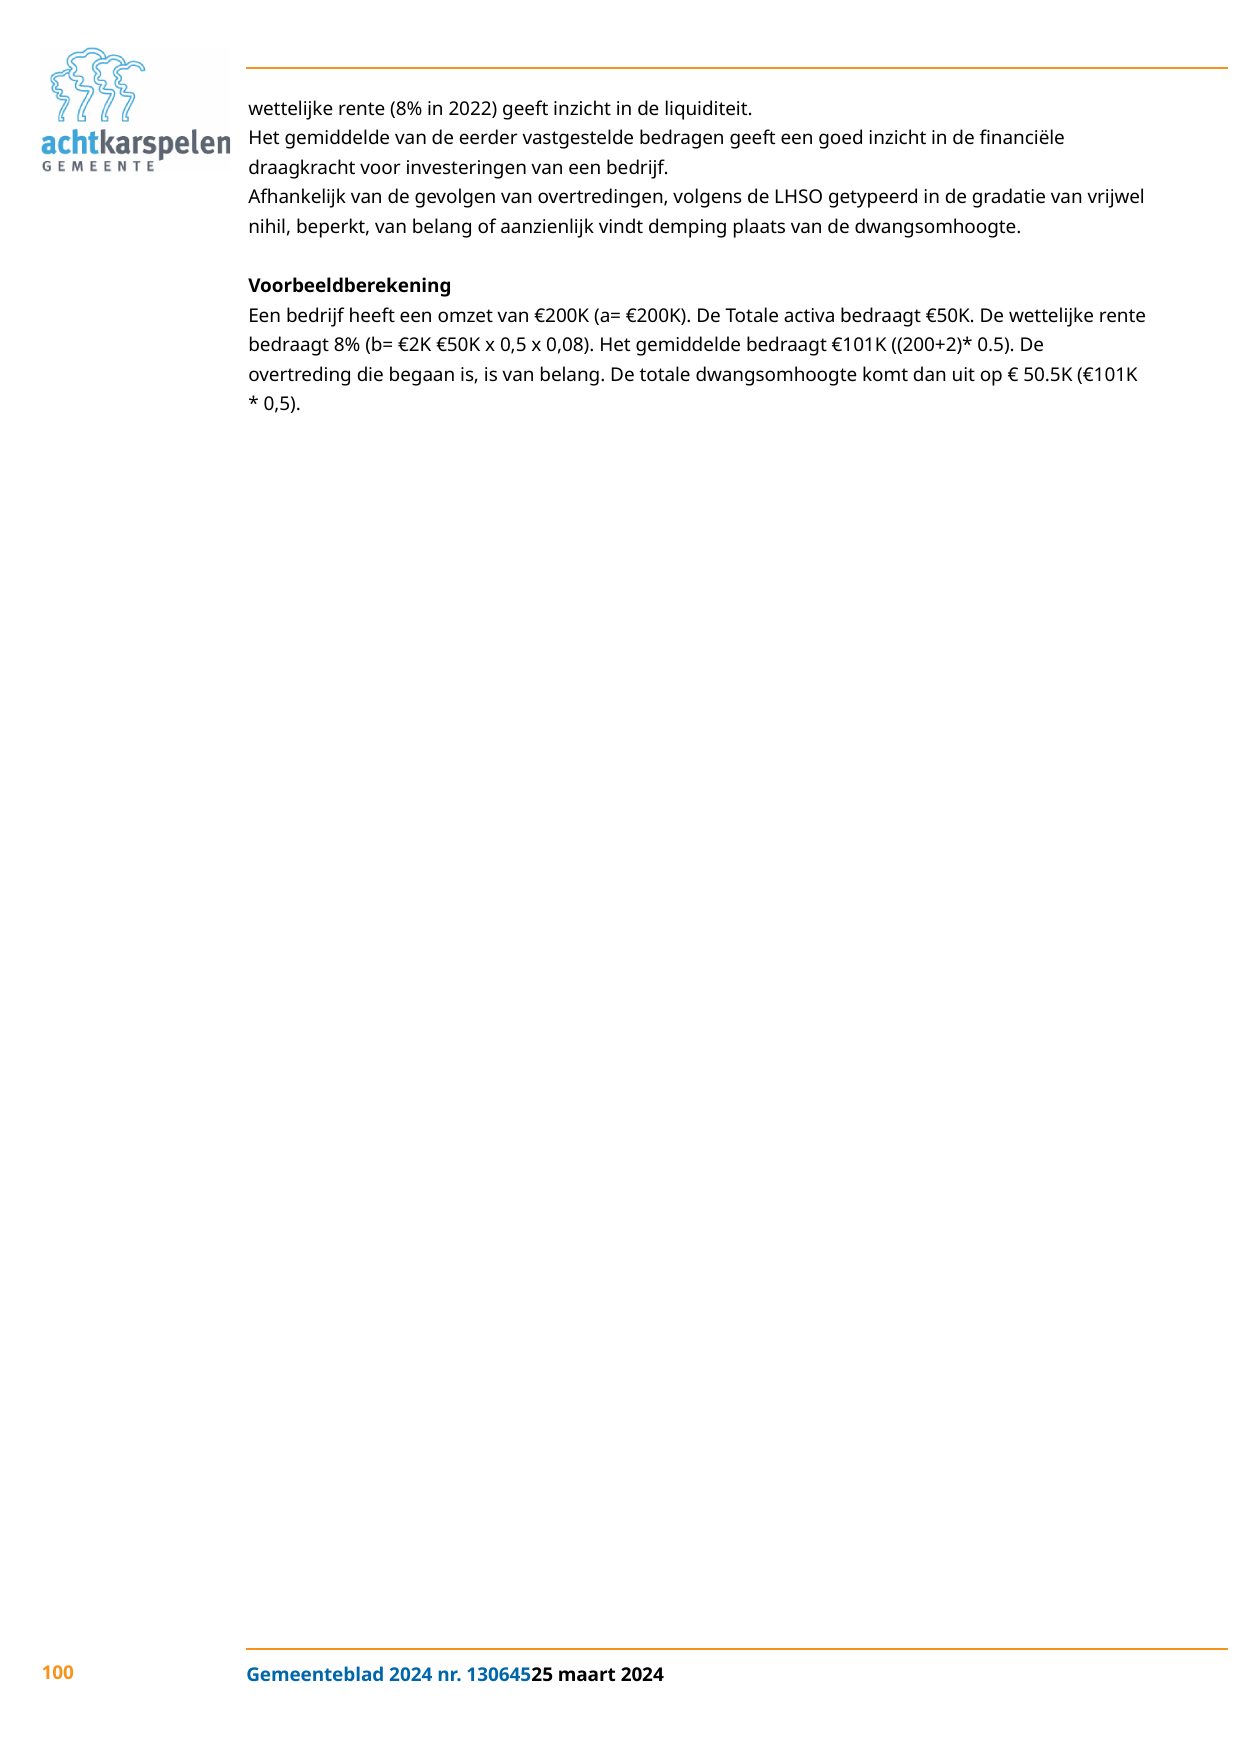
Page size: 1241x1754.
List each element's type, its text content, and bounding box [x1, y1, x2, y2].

text Het gemiddelde van de eerder vastgestelde bedragen geeft een goed inzicht in de financiële draagkracht voor investeringen van een bedrijf. [248, 124, 1152, 180]
text Voorbeeldberekening [248, 272, 1152, 298]
text Een bedrijf heeft een omzet van €200K (a= €200K). De Totale activa bedraagt €50K. De wettelijke rente bedraagt 8% (b= €2K €50K x 0,5 x 0,08). Het gemiddelde bedraagt €101K ((200+2)* 0.5). De overtreding die begaan is, is van belang. De totale dwangsomhoogte komt dan uit op € 50.5K (€101K * 0,5). [248, 302, 1152, 416]
text wettelijke rente (8% in 2022) geeft inzicht in de liquiditeit. [248, 95, 1152, 121]
text Afhankelijk van de gevolgen van overtredingen, volgens de LHSO getypeerd in de gradatie van vrijwel nihil, beperkt, van belang of aanzienlijk vindt demping plaats van de dwangsomhoogte. [248, 183, 1152, 239]
picture [41, 47, 231, 172]
